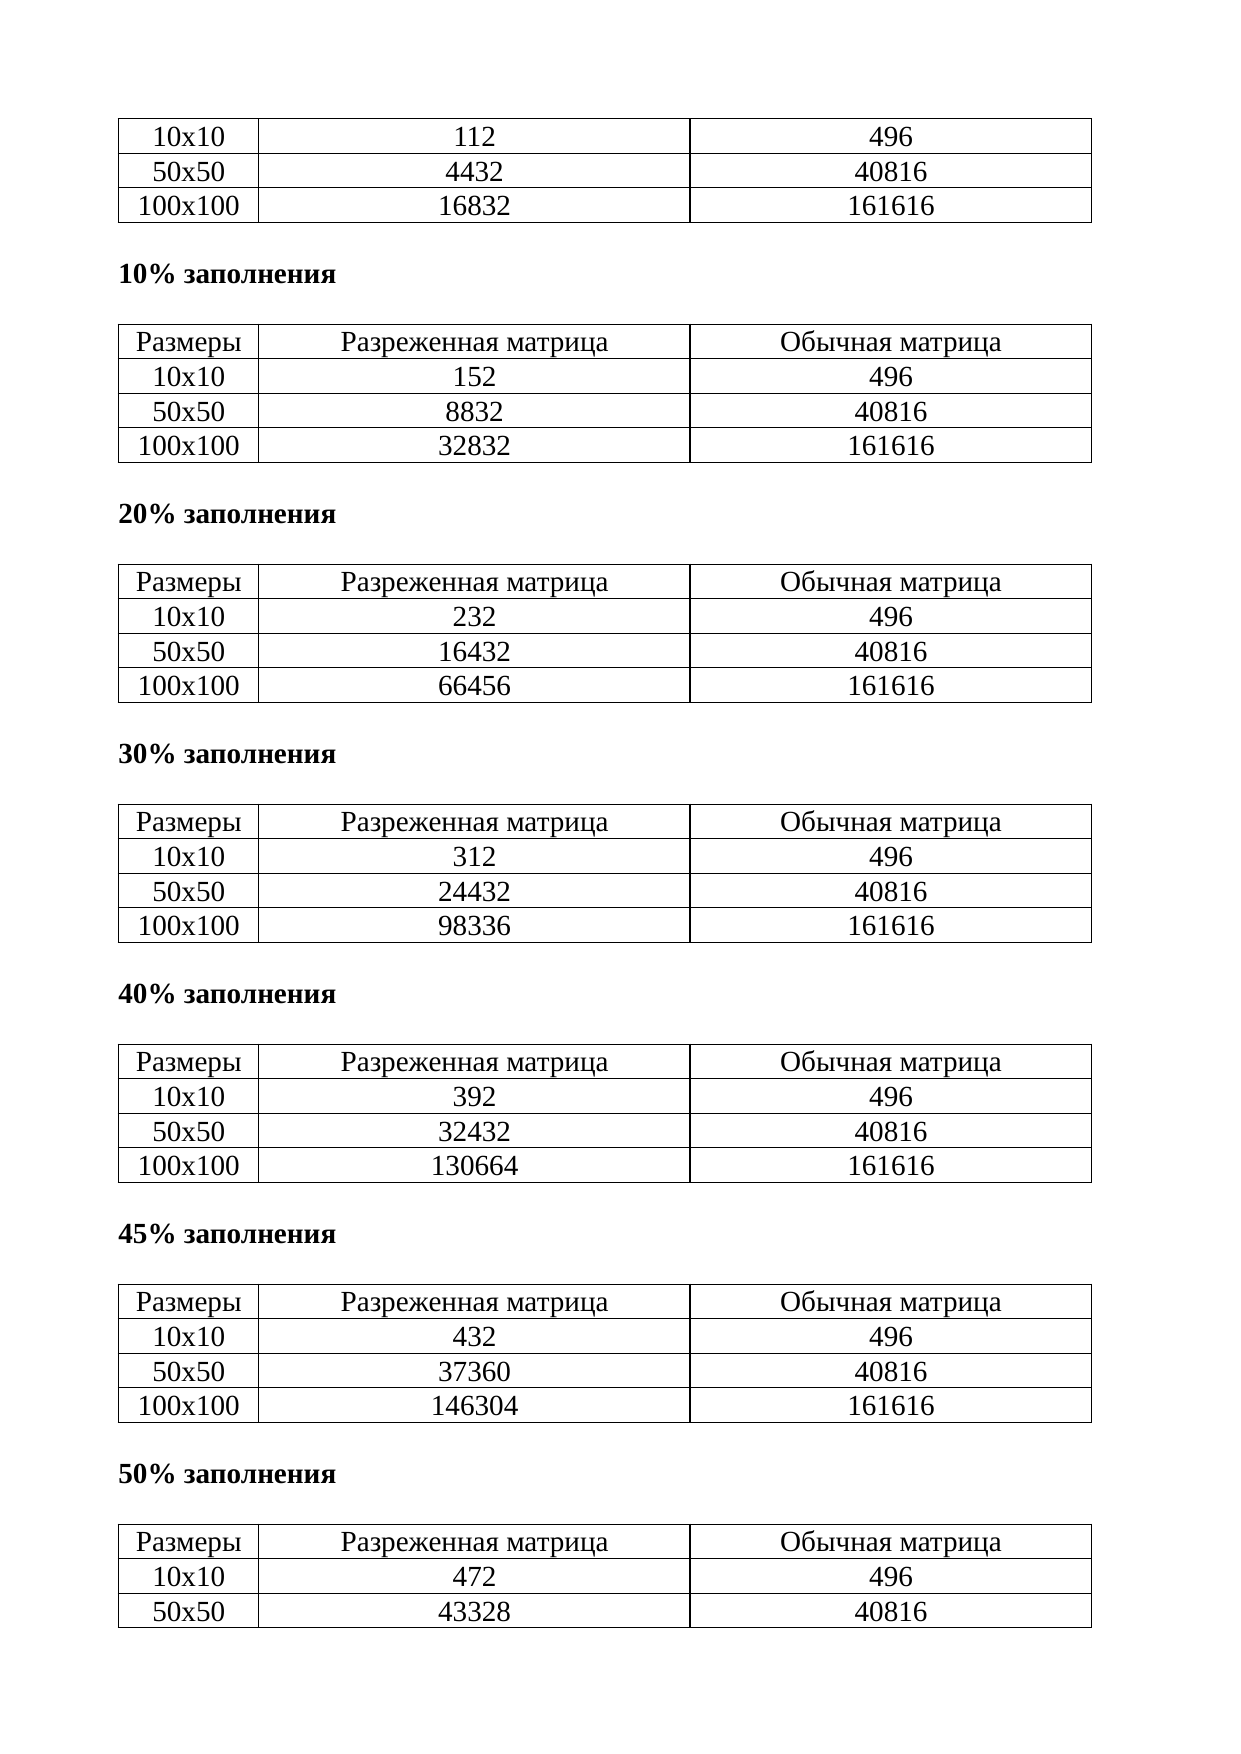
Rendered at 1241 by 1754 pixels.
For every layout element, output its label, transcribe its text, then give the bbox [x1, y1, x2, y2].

table_cell 496 [691, 359, 1091, 393]
table_cell 496 [691, 1319, 1091, 1353]
table_header Размеры [119, 1285, 258, 1318]
table_cell 112 [259, 119, 689, 153]
table_header Разреженная матрица [259, 325, 689, 358]
table_cell 50х50 [119, 634, 258, 667]
table_cell 40816 [691, 874, 1091, 907]
table_header Обычная матрица [691, 805, 1091, 838]
table_cell 43328 [259, 1594, 689, 1627]
table_cell 432 [259, 1319, 689, 1353]
table_cell 50х50 [119, 874, 258, 907]
table_cell 496 [691, 839, 1091, 873]
table_cell 232 [259, 599, 689, 633]
table_cell 312 [259, 839, 689, 873]
table_header Разреженная матрица [259, 805, 689, 838]
table_header Разреженная матрица [259, 1525, 689, 1558]
table_header Разреженная матрица [259, 565, 689, 598]
table_cell 98336 [259, 908, 689, 942]
table_cell 10х10 [119, 599, 258, 633]
table_cell 496 [691, 599, 1091, 633]
table_header Размеры [119, 565, 258, 598]
table_cell 152 [259, 359, 689, 393]
table_header Обычная матрица [691, 1045, 1091, 1078]
table_header Разреженная матрица [259, 1045, 689, 1078]
table_cell 16832 [259, 188, 689, 222]
table_cell 496 [691, 119, 1091, 153]
table_header Размеры [119, 805, 258, 838]
table_header Обычная матрица [691, 1285, 1091, 1318]
text 40% заполнения [118, 976, 1122, 1010]
table_cell 100х100 [119, 908, 258, 942]
text 45% заполнения [118, 1216, 1122, 1250]
table_cell 100х100 [119, 1148, 258, 1182]
table_cell 32832 [259, 428, 689, 462]
table_cell 40816 [691, 1354, 1091, 1387]
table_cell 10х10 [119, 119, 258, 153]
table_cell 10х10 [119, 1079, 258, 1113]
table_cell 161616 [691, 188, 1091, 222]
table_cell 50х50 [119, 1354, 258, 1387]
table_cell 146304 [259, 1388, 689, 1422]
table_cell 100х100 [119, 428, 258, 462]
table_header Размеры [119, 325, 258, 358]
table_cell 10х10 [119, 839, 258, 873]
table_cell 40816 [691, 634, 1091, 667]
table_cell 496 [691, 1079, 1091, 1113]
table_header Обычная матрица [691, 565, 1091, 598]
table_cell 50х50 [119, 154, 258, 187]
text 20% заполнения [118, 496, 1122, 530]
table_cell 100х100 [119, 188, 258, 222]
text 30% заполнения [118, 736, 1122, 770]
table_cell 8832 [259, 394, 689, 427]
table_cell 40816 [691, 1594, 1091, 1627]
table_cell 66456 [259, 668, 689, 702]
table_cell 32432 [259, 1114, 689, 1147]
table_cell 40816 [691, 154, 1091, 187]
table_cell 100х100 [119, 1388, 258, 1422]
table_cell 392 [259, 1079, 689, 1113]
text 50% заполнения [118, 1456, 1122, 1490]
table_cell 50х50 [119, 1114, 258, 1147]
table_cell 16432 [259, 634, 689, 667]
table_header Обычная матрица [691, 1525, 1091, 1558]
table_cell 10х10 [119, 1559, 258, 1593]
table_cell 100х100 [119, 668, 258, 702]
table_cell 50х50 [119, 394, 258, 427]
table_header Размеры [119, 1045, 258, 1078]
table_cell 40816 [691, 1114, 1091, 1147]
table_cell 10х10 [119, 1319, 258, 1353]
table_cell 50х50 [119, 1594, 258, 1627]
table_cell 130664 [259, 1148, 689, 1182]
table_cell 161616 [691, 908, 1091, 942]
table_header Размеры [119, 1525, 258, 1558]
table_cell 24432 [259, 874, 689, 907]
table_cell 4432 [259, 154, 689, 187]
table_cell 161616 [691, 668, 1091, 702]
table_cell 161616 [691, 1388, 1091, 1422]
table_cell 37360 [259, 1354, 689, 1387]
table_header Разреженная матрица [259, 1285, 689, 1318]
table_cell 10х10 [119, 359, 258, 393]
table_cell 496 [691, 1559, 1091, 1593]
table_cell 472 [259, 1559, 689, 1593]
table_cell 40816 [691, 394, 1091, 427]
text 10% заполнения [118, 256, 1122, 290]
table_cell 161616 [691, 1148, 1091, 1182]
table_cell 161616 [691, 428, 1091, 462]
table_header Обычная матрица [691, 325, 1091, 358]
